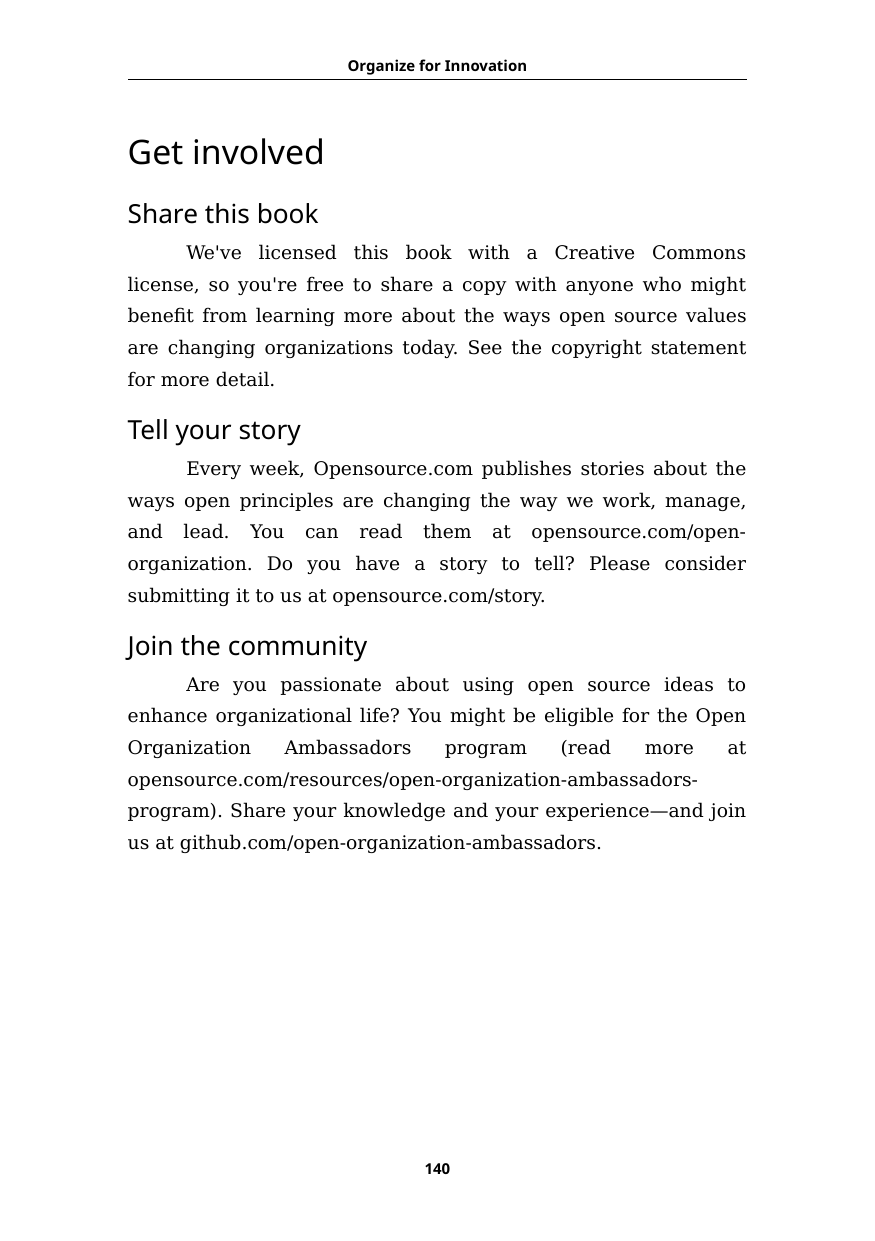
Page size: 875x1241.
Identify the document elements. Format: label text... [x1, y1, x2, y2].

subtitle Share this book [127, 199, 747, 230]
subtitle Join the community [127, 631, 747, 661]
text We've licensed this book with a Creative Commons license, so you're free to share a copy with anyone who might benefit from learning more about the ways open source values are changing organizations today. See the copyright statement for more detail. [127, 242, 747, 391]
text Are you passionate about using open source ideas to enhance organizational life? You might be eligible for the Open Organization Ambassadors program (read more at opensource.com/resources/open-organization-ambassadors-program). Share your knowledge and your experience—and join us at github.com/open-organization-ambassadors. [127, 674, 747, 854]
text Every week, Opensource.com publishes stories about the ways open principles are changing the way we work, manage, and lead. You can read them at opensource.com/open-organization. Do you have a story to tell? Please consider submitting it to us at opensource.com/story. [127, 458, 747, 606]
subtitle Tell your story [127, 415, 747, 445]
subtitle Get involved [127, 133, 747, 172]
